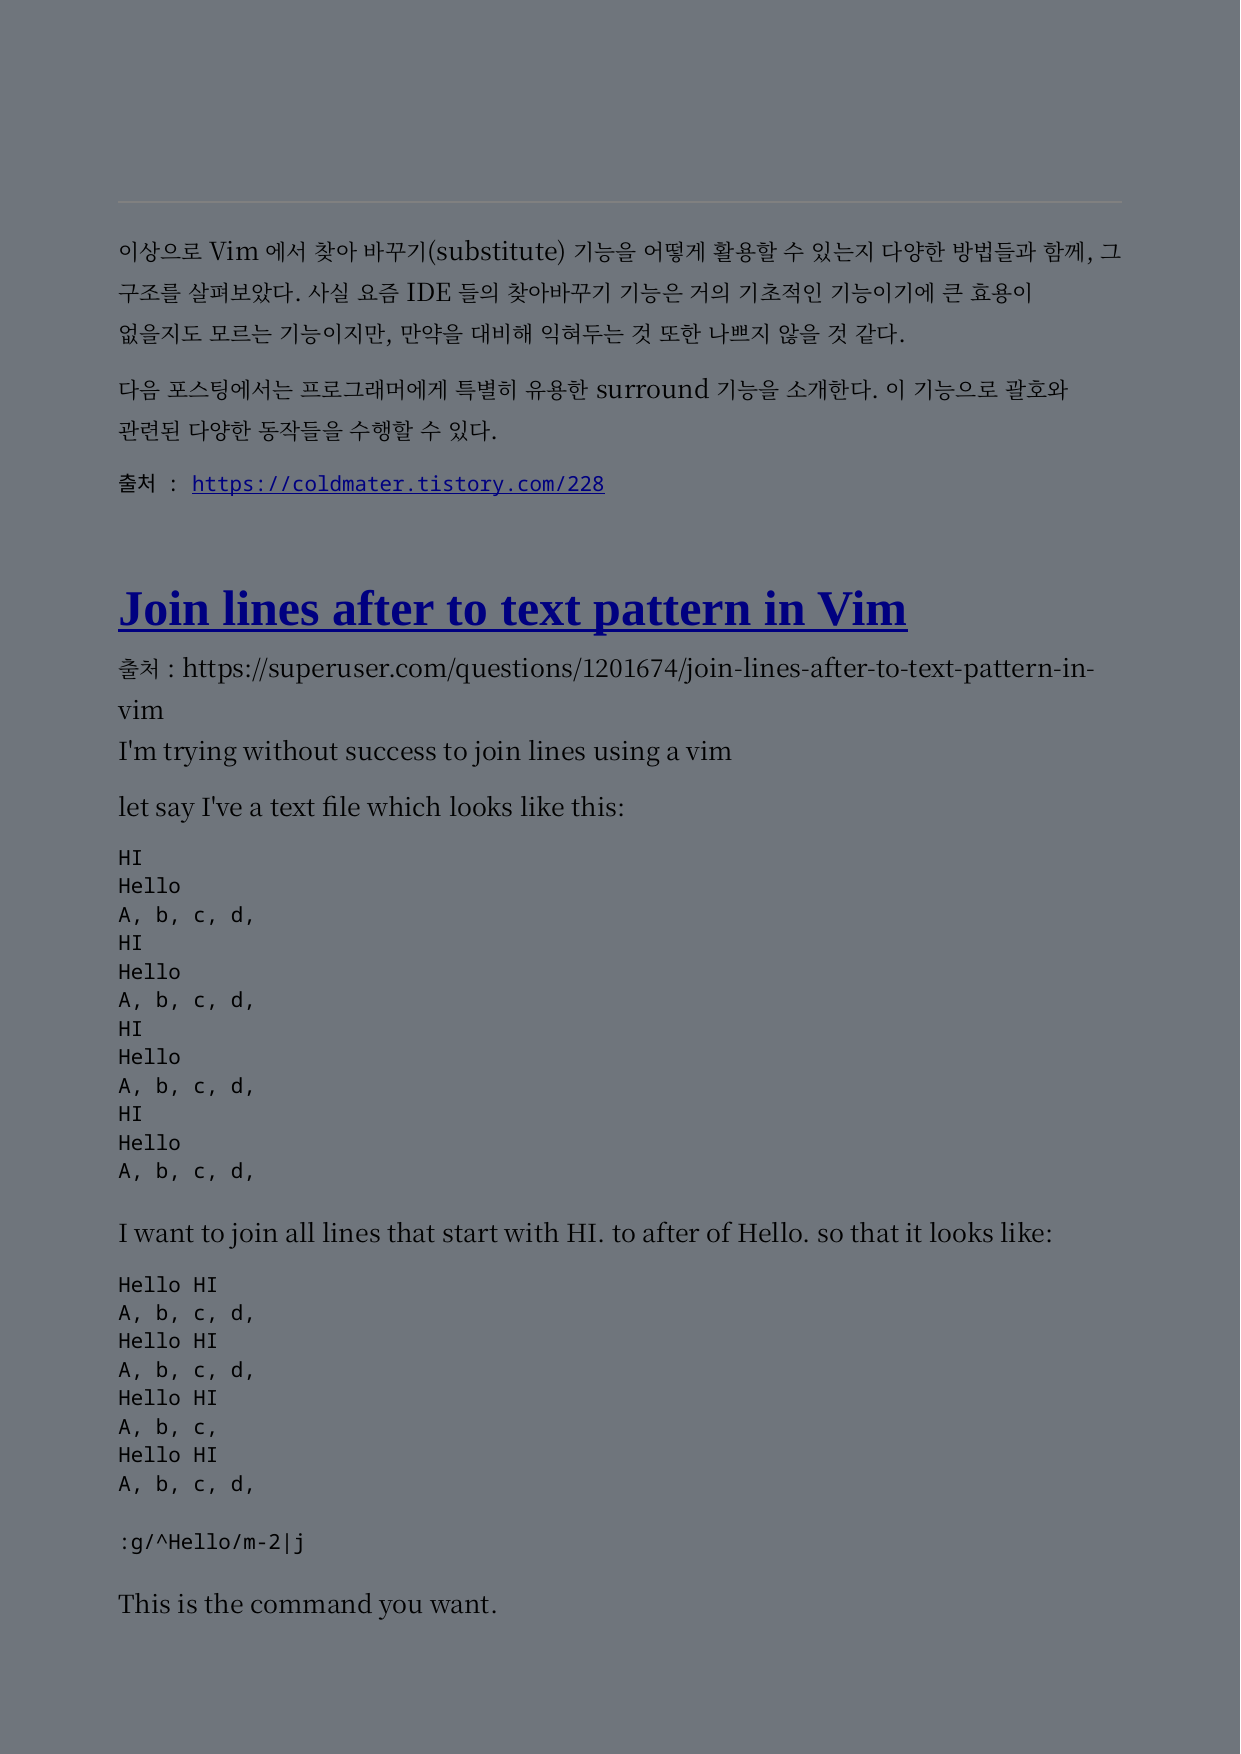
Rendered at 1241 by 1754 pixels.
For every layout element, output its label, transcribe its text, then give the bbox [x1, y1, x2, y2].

text HI [118, 1099, 1122, 1128]
text A, b, c, d, [118, 1071, 1122, 1099]
text I'm trying without success to join lines using a vim [118, 732, 1122, 767]
text 다음 포스팅에서는 프로그래머에게 특별히 유용한 surround 기능을 소개한다. 이 기능으로 괄호와 관련된 다양한 동작들을 수행할 수 있다. [118, 370, 1122, 447]
text HI [118, 928, 1122, 957]
text HI [118, 1014, 1122, 1042]
text Hello HI [118, 1383, 1122, 1412]
text 이상으로 Vim 에서 찾아 바꾸기(substitute) 기능을 어떻게 활용할 수 있는지 다양한 방법들과 함께, 그 구조를 살펴보았다. 사실 요즘 IDE 들의 찾아바꾸기 기능은 거의 기초적인 기능이기에 큰 효용이 없을지도 모르는 기능이지만, 만약을 대비해 익혀두는 것 또한 나쁘지 않을 것 같다. [118, 231, 1122, 350]
text let say I've a text file which looks like this: [118, 787, 1122, 823]
text 출처 : https://superuser.com/questions/1201674/join-lines-after-to-text-pattern-in-vim [118, 649, 1122, 726]
text Hello [118, 1128, 1122, 1156]
text A, b, c, [118, 1412, 1122, 1440]
subtitle Join lines after to text pattern in Vim [118, 579, 1122, 637]
text HI [118, 843, 1122, 872]
text I want to join all lines that start with HI. to after of Hello. so that it looks like: [118, 1214, 1122, 1250]
text This is the command you want. [118, 1585, 1122, 1621]
text A, b, c, d, [118, 1156, 1122, 1184]
text Hello [118, 957, 1122, 985]
text :g/^Hello/m-2|j [118, 1527, 1122, 1555]
text Hello HI [118, 1270, 1122, 1298]
text A, b, c, d, [118, 1355, 1122, 1383]
text A, b, c, d, [118, 985, 1122, 1014]
text 출처 : https://coldmater.tistory.com/228 [118, 467, 1122, 497]
text Hello [118, 1042, 1122, 1071]
text A, b, c, d, [118, 1469, 1122, 1497]
text A, b, c, d, [118, 1298, 1122, 1327]
text Hello HI [118, 1440, 1122, 1469]
text Hello HI [118, 1327, 1122, 1355]
text Hello [118, 872, 1122, 900]
text A, b, c, d, [118, 900, 1122, 928]
